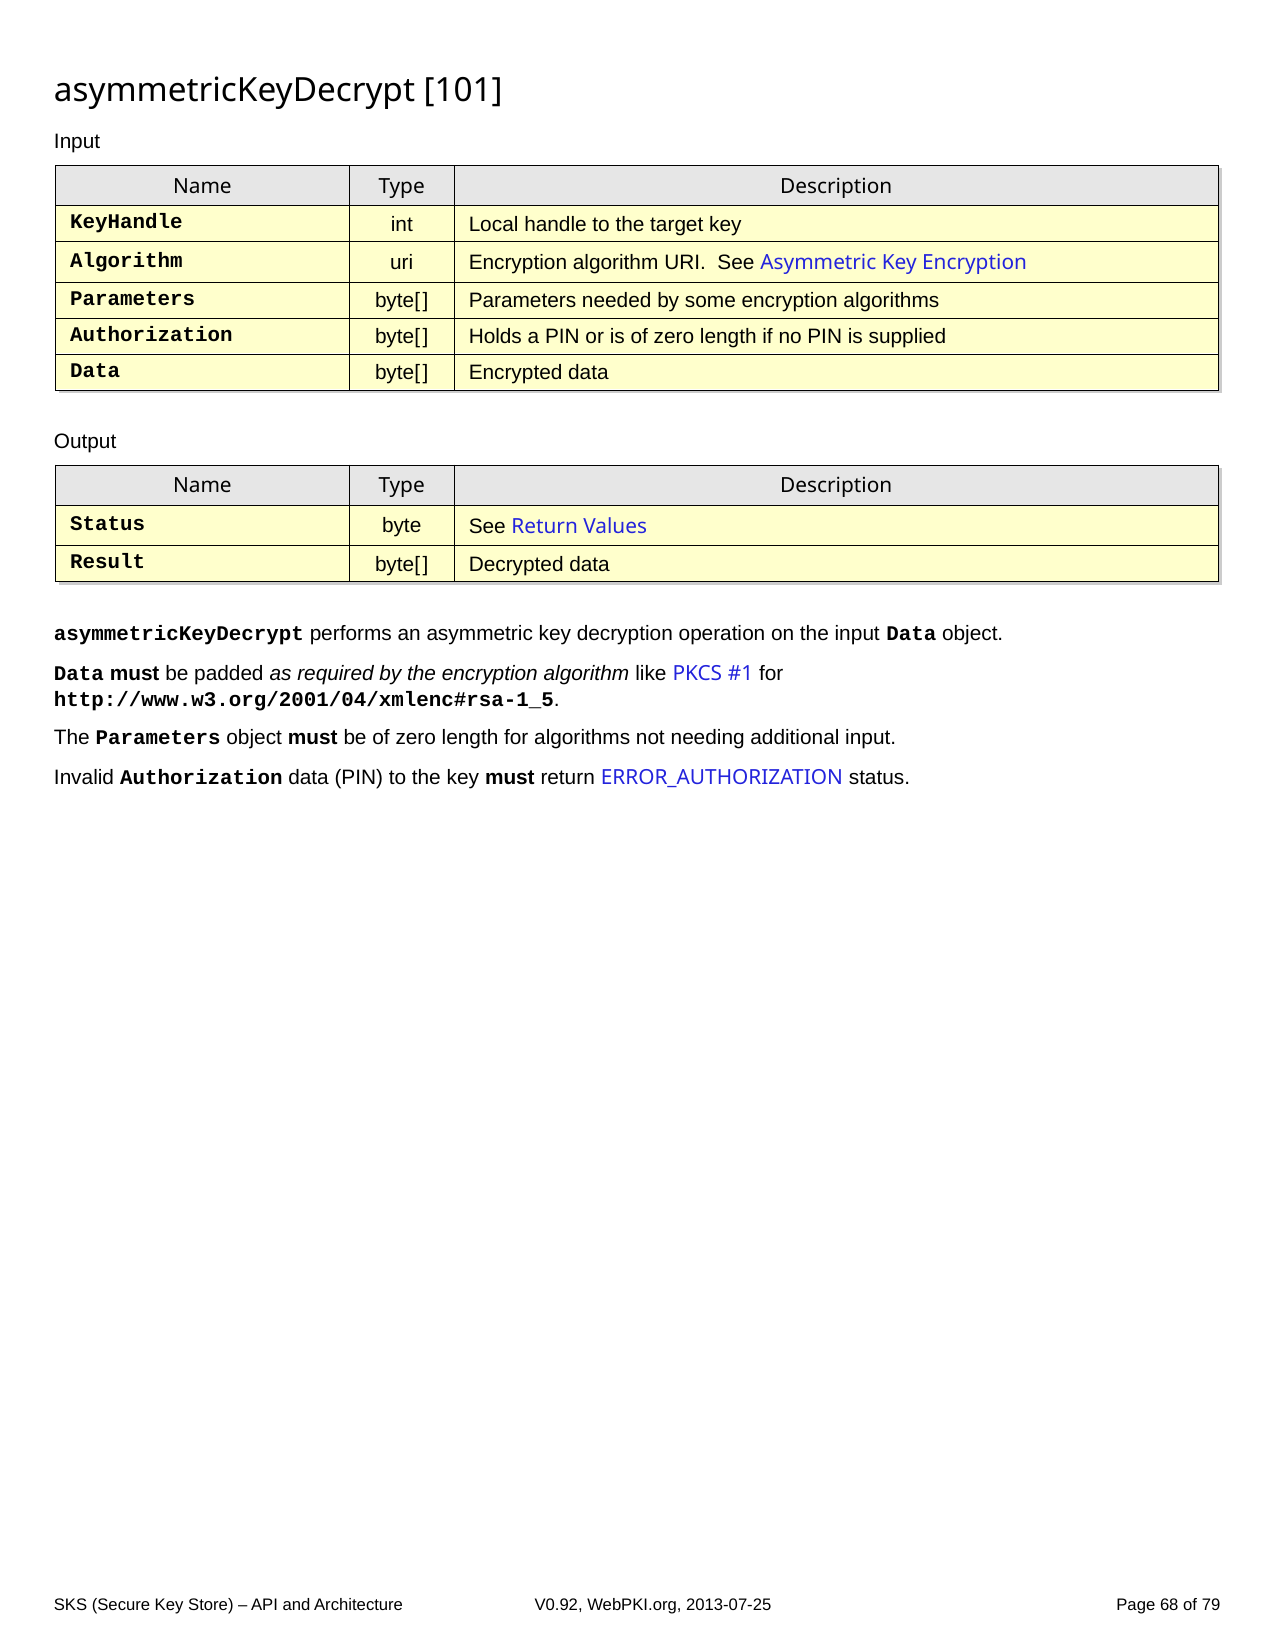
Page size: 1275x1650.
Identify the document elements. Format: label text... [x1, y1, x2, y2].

table_header Name [56, 166, 349, 205]
text Data must be padded as required by the encryption algorithm like PKCS #1 for http://www.w3.org/2001/04/xmlenc#rsa-1_5. [54, 658, 1221, 713]
table_cell Decrypted data [455, 546, 1218, 581]
table_header Name [56, 466, 349, 505]
table_cell byte [350, 506, 454, 545]
text Input [54, 129, 1221, 153]
table_cell Local handle to the target key [455, 206, 1218, 241]
text Output [54, 429, 1221, 453]
table_cell Encrypted data [455, 355, 1218, 389]
table_cell Encryption algorithm URI. See Asymmetric Key Encryption ‎ [455, 242, 1218, 282]
table_cell byte⁮[ ] [350, 283, 454, 318]
table_cell Result [56, 546, 349, 581]
table_cell Algorithm [56, 242, 349, 282]
table_cell Parameters [56, 283, 349, 318]
table_header Type [350, 466, 454, 505]
table_cell See Return Values [455, 506, 1218, 545]
table_cell byte⁮[ ] [350, 355, 454, 389]
table_cell Authorization [56, 319, 349, 353]
table_cell byte⁮[ ] [350, 319, 454, 353]
table_header Description [455, 166, 1218, 205]
table_cell Holds a PIN or is of zero length if no PIN is supplied [455, 319, 1218, 353]
table_cell Parameters needed by some encryption algorithms [455, 283, 1218, 318]
table_cell int [350, 206, 454, 241]
table_cell Data [56, 355, 349, 389]
table_cell uri [350, 242, 454, 282]
table_cell byte⁮[ ] [350, 546, 454, 581]
table_cell Status [56, 506, 349, 545]
table_header Description [455, 466, 1218, 505]
table_cell KeyHandle [56, 206, 349, 241]
text Invalid Authorization data (PIN) to the key must return ERROR_AUTHORIZATION status. [54, 762, 1221, 791]
subtitle asymmetricKeyDecrypt [101] [54, 66, 1221, 111]
text asymmetricKeyDecrypt performs an asymmetric key decryption operation on the input Data object. [54, 621, 1221, 647]
table_header Type [350, 166, 454, 205]
text The Parameters object must be of zero length for algorithms not needing additional input. [54, 724, 1221, 750]
